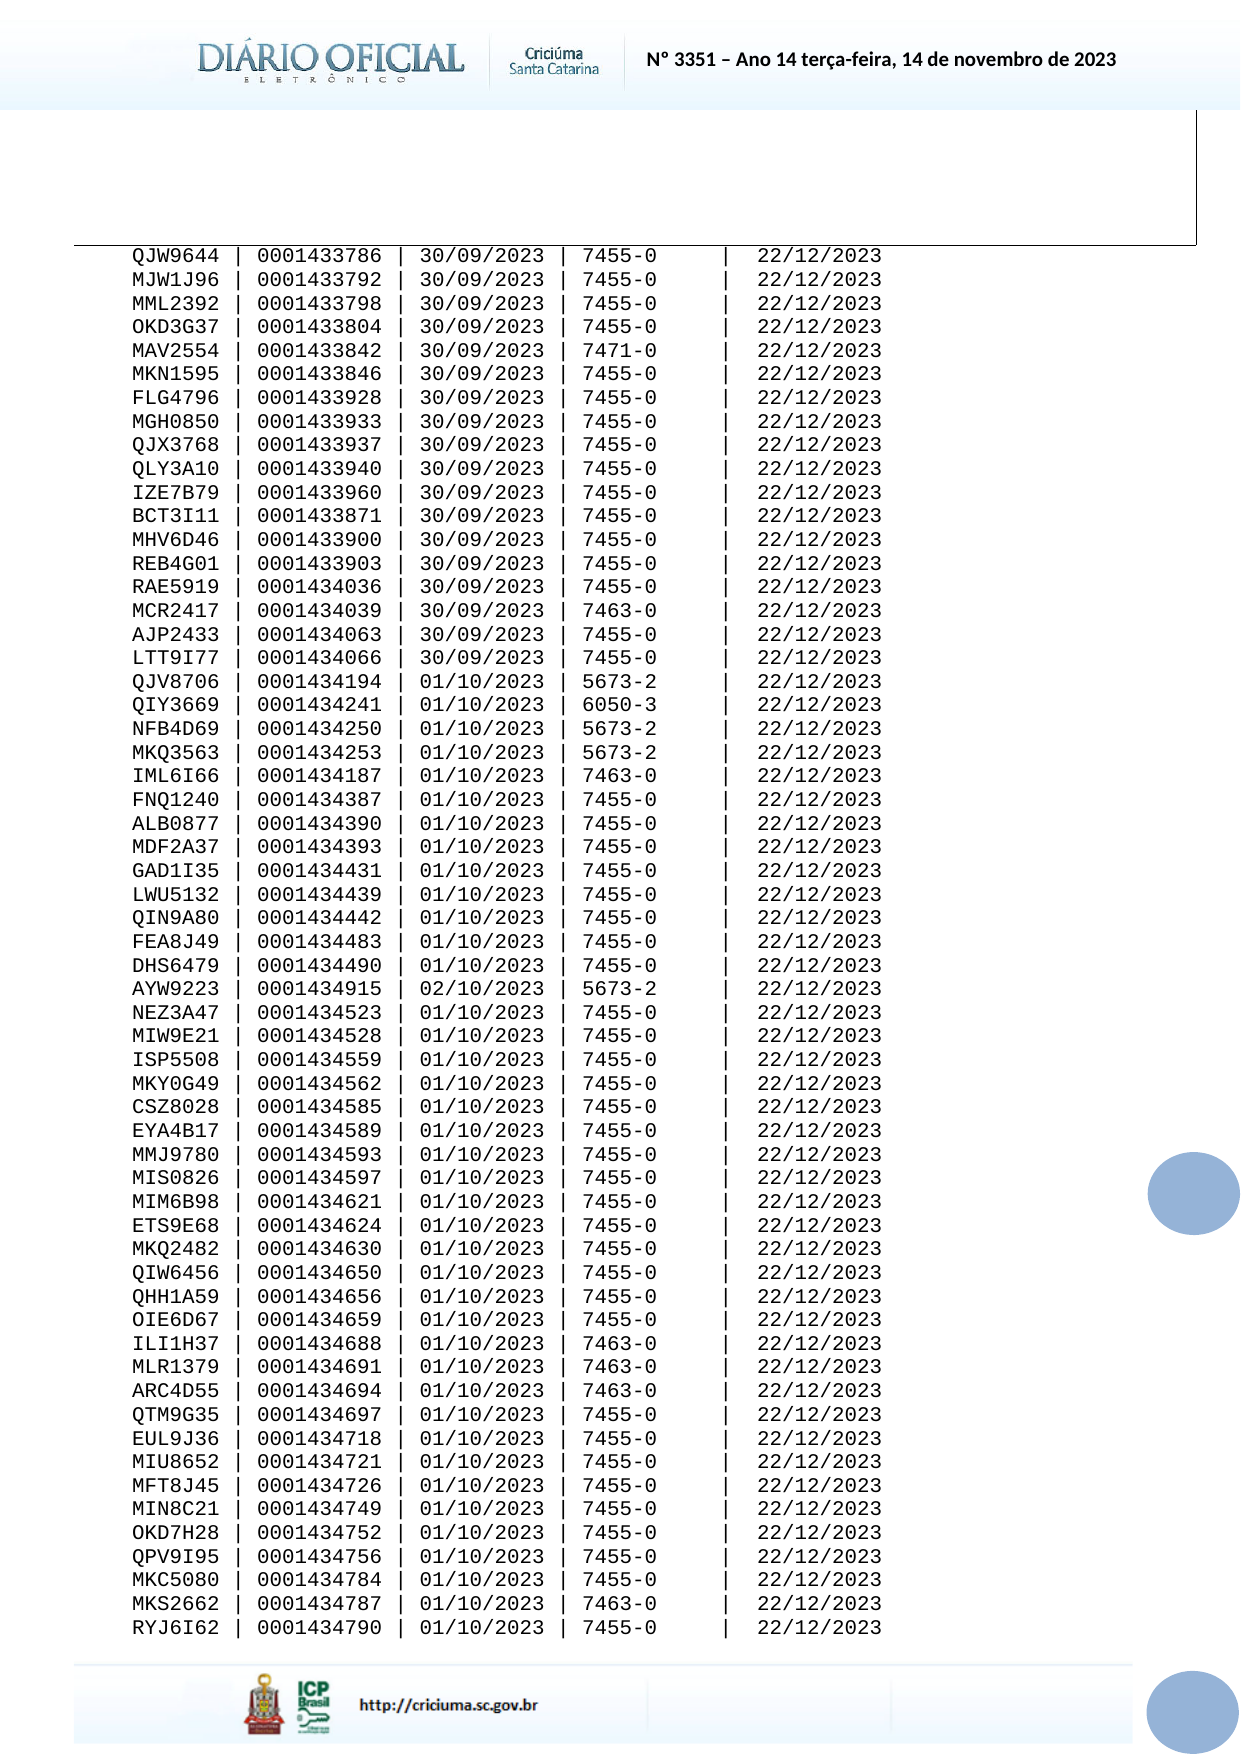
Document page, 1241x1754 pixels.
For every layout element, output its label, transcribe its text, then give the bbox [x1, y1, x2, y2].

text MCR2417 | 0001434039 | 30/09/2023 | 7463-0 | 22/12/2023 [44, 600, 1196, 623]
text MLR1379 | 0001434691 | 01/10/2023 | 7463-0 | 22/12/2023 [44, 1357, 1196, 1380]
text QHH1A59 | 0001434656 | 01/10/2023 | 7455-0 | 22/12/2023 [44, 1286, 1196, 1309]
text MJW1J96 | 0001433792 | 30/09/2023 | 7455-0 | 22/12/2023 [44, 269, 1196, 292]
text MIS0826 | 0001434597 | 01/10/2023 | 7455-0 | 22/12/2023 [44, 1167, 1157, 1191]
text IZE7B79 | 0001433960 | 30/09/2023 | 7455-0 | 22/12/2023 [44, 482, 1196, 505]
text FEA8J49 | 0001434483 | 01/10/2023 | 7455-0 | 22/12/2023 [44, 931, 1196, 954]
text AJP2433 | 0001434063 | 30/09/2023 | 7455-0 | 22/12/2023 [44, 623, 1196, 647]
text MAV2554 | 0001433842 | 30/09/2023 | 7471-0 | 22/12/2023 [44, 340, 1196, 363]
text EYA4B17 | 0001434589 | 01/10/2023 | 7455-0 | 22/12/2023 [44, 1120, 1196, 1144]
text OIE6D67 | 0001434659 | 01/10/2023 | 7455-0 | 22/12/2023 [44, 1309, 1196, 1333]
text MHV6D46 | 0001433900 | 30/09/2023 | 7455-0 | 22/12/2023 [44, 529, 1196, 553]
text NEZ3A47 | 0001434523 | 01/10/2023 | 7455-0 | 22/12/2023 [44, 1002, 1196, 1026]
text LWU5132 | 0001434439 | 01/10/2023 | 7455-0 | 22/12/2023 [44, 884, 1196, 907]
text MKN1595 | 0001433846 | 30/09/2023 | 7455-0 | 22/12/2023 [44, 363, 1196, 387]
text MDF2A37 | 0001434393 | 01/10/2023 | 7455-0 | 22/12/2023 [44, 836, 1196, 860]
text IML6I66 | 0001434187 | 01/10/2023 | 7463-0 | 22/12/2023 [44, 765, 1196, 789]
text NFB4D69 | 0001434250 | 01/10/2023 | 5673-2 | 22/12/2023 [44, 718, 1196, 742]
text MFT8J45 | 0001434726 | 01/10/2023 | 7455-0 | 22/12/2023 [44, 1475, 1196, 1498]
text OKD3G37 | 0001433804 | 30/09/2023 | 7455-0 | 22/12/2023 [44, 316, 1196, 340]
text FNQ1240 | 0001434387 | 01/10/2023 | 7455-0 | 22/12/2023 [44, 789, 1196, 813]
text QIN9A80 | 0001434442 | 01/10/2023 | 7455-0 | 22/12/2023 [44, 907, 1196, 931]
text MML2392 | 0001433798 | 30/09/2023 | 7455-0 | 22/12/2023 [44, 292, 1196, 316]
text OKD7H28 | 0001434752 | 01/10/2023 | 7455-0 | 22/12/2023 [44, 1522, 1196, 1546]
text ALB0877 | 0001434390 | 01/10/2023 | 7455-0 | 22/12/2023 [44, 813, 1196, 836]
text QIY3669 | 0001434241 | 01/10/2023 | 6050-3 | 22/12/2023 [44, 694, 1196, 718]
text MGH0850 | 0001433933 | 30/09/2023 | 7455-0 | 22/12/2023 [44, 411, 1196, 434]
text RAE5919 | 0001434036 | 30/09/2023 | 7455-0 | 22/12/2023 [44, 576, 1196, 600]
text ETS9E68 | 0001434624 | 01/10/2023 | 7455-0 | 22/12/2023 [44, 1215, 1196, 1238]
text QIW6456 | 0001434650 | 01/10/2023 | 7455-0 | 22/12/2023 [44, 1262, 1196, 1286]
text BCT3I11 | 0001433871 | 30/09/2023 | 7455-0 | 22/12/2023 [44, 505, 1196, 529]
text MIM6B98 | 0001434621 | 01/10/2023 | 7455-0 | 22/12/2023 [44, 1191, 1153, 1215]
text CSZ8028 | 0001434585 | 01/10/2023 | 7455-0 | 22/12/2023 [44, 1096, 1196, 1120]
text MKC5080 | 0001434784 | 01/10/2023 | 7455-0 | 22/12/2023 [44, 1569, 1196, 1593]
text RYJ6I62 | 0001434790 | 01/10/2023 | 7455-0 | 22/12/2023 [44, 1617, 1196, 1640]
text QJV8706 | 0001434194 | 01/10/2023 | 5673-2 | 22/12/2023 [44, 671, 1196, 694]
text MKQ2482 | 0001434630 | 01/10/2023 | 7455-0 | 22/12/2023 [44, 1238, 1196, 1262]
text MKY0G49 | 0001434562 | 01/10/2023 | 7455-0 | 22/12/2023 [44, 1073, 1196, 1096]
text ILI1H37 | 0001434688 | 01/10/2023 | 7463-0 | 22/12/2023 [44, 1333, 1196, 1357]
text DHS6479 | 0001434490 | 01/10/2023 | 7455-0 | 22/12/2023 [44, 954, 1196, 978]
text QJW9644 | 0001433786 | 30/09/2023 | 7455-0 | 22/12/2023 [44, 245, 1196, 269]
text LTT9I77 | 0001434066 | 30/09/2023 | 7455-0 | 22/12/2023 [44, 647, 1196, 671]
text REB4G01 | 0001433903 | 30/09/2023 | 7455-0 | 22/12/2023 [44, 553, 1196, 576]
text MIN8C21 | 0001434749 | 01/10/2023 | 7455-0 | 22/12/2023 [44, 1498, 1196, 1522]
text QPV9I95 | 0001434756 | 01/10/2023 | 7455-0 | 22/12/2023 [44, 1546, 1196, 1569]
text ARC4D55 | 0001434694 | 01/10/2023 | 7463-0 | 22/12/2023 [44, 1380, 1196, 1404]
text MIW9E21 | 0001434528 | 01/10/2023 | 7455-0 | 22/12/2023 [44, 1026, 1196, 1049]
text QJX3768 | 0001433937 | 30/09/2023 | 7455-0 | 22/12/2023 [44, 434, 1196, 458]
text AYW9223 | 0001434915 | 02/10/2023 | 5673-2 | 22/12/2023 [44, 978, 1196, 1002]
text MIU8652 | 0001434721 | 01/10/2023 | 7455-0 | 22/12/2023 [44, 1451, 1196, 1475]
text QTM9G35 | 0001434697 | 01/10/2023 | 7455-0 | 22/12/2023 [44, 1404, 1196, 1427]
text MKS2662 | 0001434787 | 01/10/2023 | 7463-0 | 22/12/2023 [44, 1593, 1196, 1617]
text QLY3A10 | 0001433940 | 30/09/2023 | 7455-0 | 22/12/2023 [44, 458, 1196, 482]
text ISP5508 | 0001434559 | 01/10/2023 | 7455-0 | 22/12/2023 [44, 1049, 1196, 1073]
text MKQ3563 | 0001434253 | 01/10/2023 | 5673-2 | 22/12/2023 [44, 742, 1196, 765]
text EUL9J36 | 0001434718 | 01/10/2023 | 7455-0 | 22/12/2023 [44, 1427, 1196, 1451]
text FLG4796 | 0001433928 | 30/09/2023 | 7455-0 | 22/12/2023 [44, 387, 1196, 411]
text GAD1I35 | 0001434431 | 01/10/2023 | 7455-0 | 22/12/2023 [44, 860, 1196, 884]
text MMJ9780 | 0001434593 | 01/10/2023 | 7455-0 | 22/12/2023 [44, 1144, 1196, 1167]
